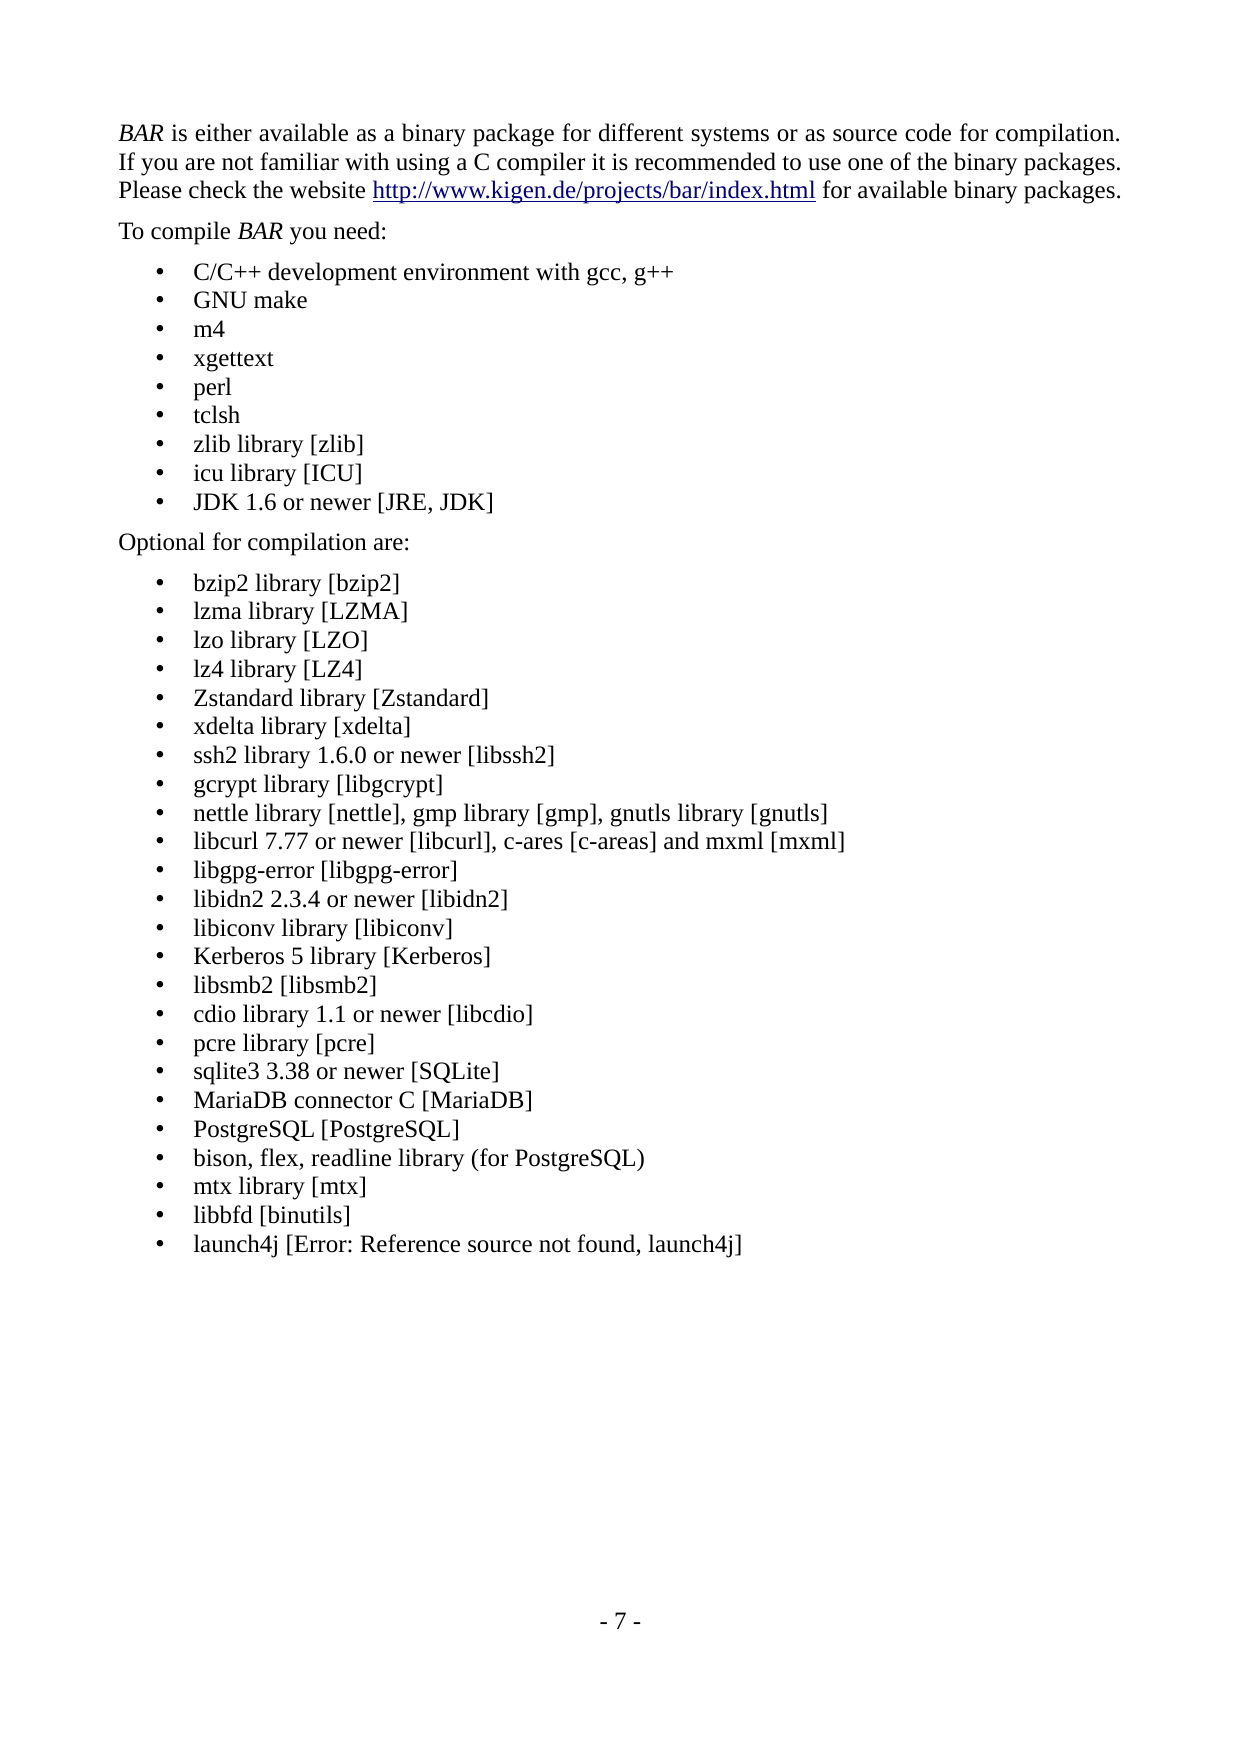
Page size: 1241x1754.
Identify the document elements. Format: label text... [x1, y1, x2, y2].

list libgpg-error [libgpg-error] [156, 855, 1122, 884]
list gcrypt library [libgcrypt] [156, 769, 1122, 798]
list ssh2 library 1.6.0 or newer [libssh2] [156, 740, 1122, 769]
list PostgreSQL [PostgreSQL] [156, 1114, 1122, 1143]
list lzma library [LZMA] [156, 596, 1122, 625]
list libidn2 2.3.4 or newer [libidn2] [156, 884, 1122, 913]
list lz4 library [LZ4] [156, 654, 1122, 683]
list zlib library [zlib] [156, 429, 1122, 458]
list lzo library [LZO] [156, 625, 1122, 654]
text Optional for compilation are: [118, 527, 1122, 556]
list libbfd [binutils] [156, 1200, 1122, 1229]
list cdio library 1.1 or newer [libcdio] [156, 999, 1122, 1028]
list libiconv library [libiconv] [156, 913, 1122, 941]
list MariaDB connector C [MariaDB] [156, 1085, 1122, 1114]
list tclsh [156, 400, 1122, 429]
list Zstandard library [Zstandard] [156, 683, 1122, 711]
list bison, flex, readline library (for PostgreSQL) [156, 1143, 1122, 1171]
list JDK 1.6 or newer [JRE, JDK] [156, 487, 1122, 515]
list C/C++ development environment with gcc, g++ [156, 257, 1122, 285]
text BAR is either available as a binary package for different systems or as source code for compilation. If you are not familiar with using a C compiler it is recommended to use one of the binary packages. Please check the website http://www.kigen.de/projects/bar/index.html for available binary packages. [118, 118, 1122, 204]
list m4 [156, 314, 1122, 343]
list pcre library [pcre] [156, 1028, 1122, 1056]
list xdelta library [xdelta] [156, 711, 1122, 740]
text To compile BAR you need: [118, 216, 1122, 245]
list xgettext [156, 343, 1122, 372]
list bzip2 library [bzip2] [156, 568, 1122, 596]
list icu library [ICU] [156, 458, 1122, 487]
list perl [156, 372, 1122, 400]
list GNU make [156, 285, 1122, 314]
list launch4j [Error: Reference source not found, launch4j] [156, 1229, 1122, 1258]
list mtx library [mtx] [156, 1171, 1122, 1200]
list libsmb2 [libsmb2] [156, 970, 1122, 999]
list nettle library [nettle], gmp library [gmp], gnutls library [gnutls] [156, 798, 1122, 826]
list sqlite3 3.38 or newer [SQLite] [156, 1056, 1122, 1085]
list Kerberos 5 library [Kerberos] [156, 941, 1122, 970]
list libcurl 7.77 or newer [libcurl], c-ares [c-areas] and mxml [mxml] [156, 826, 1122, 855]
